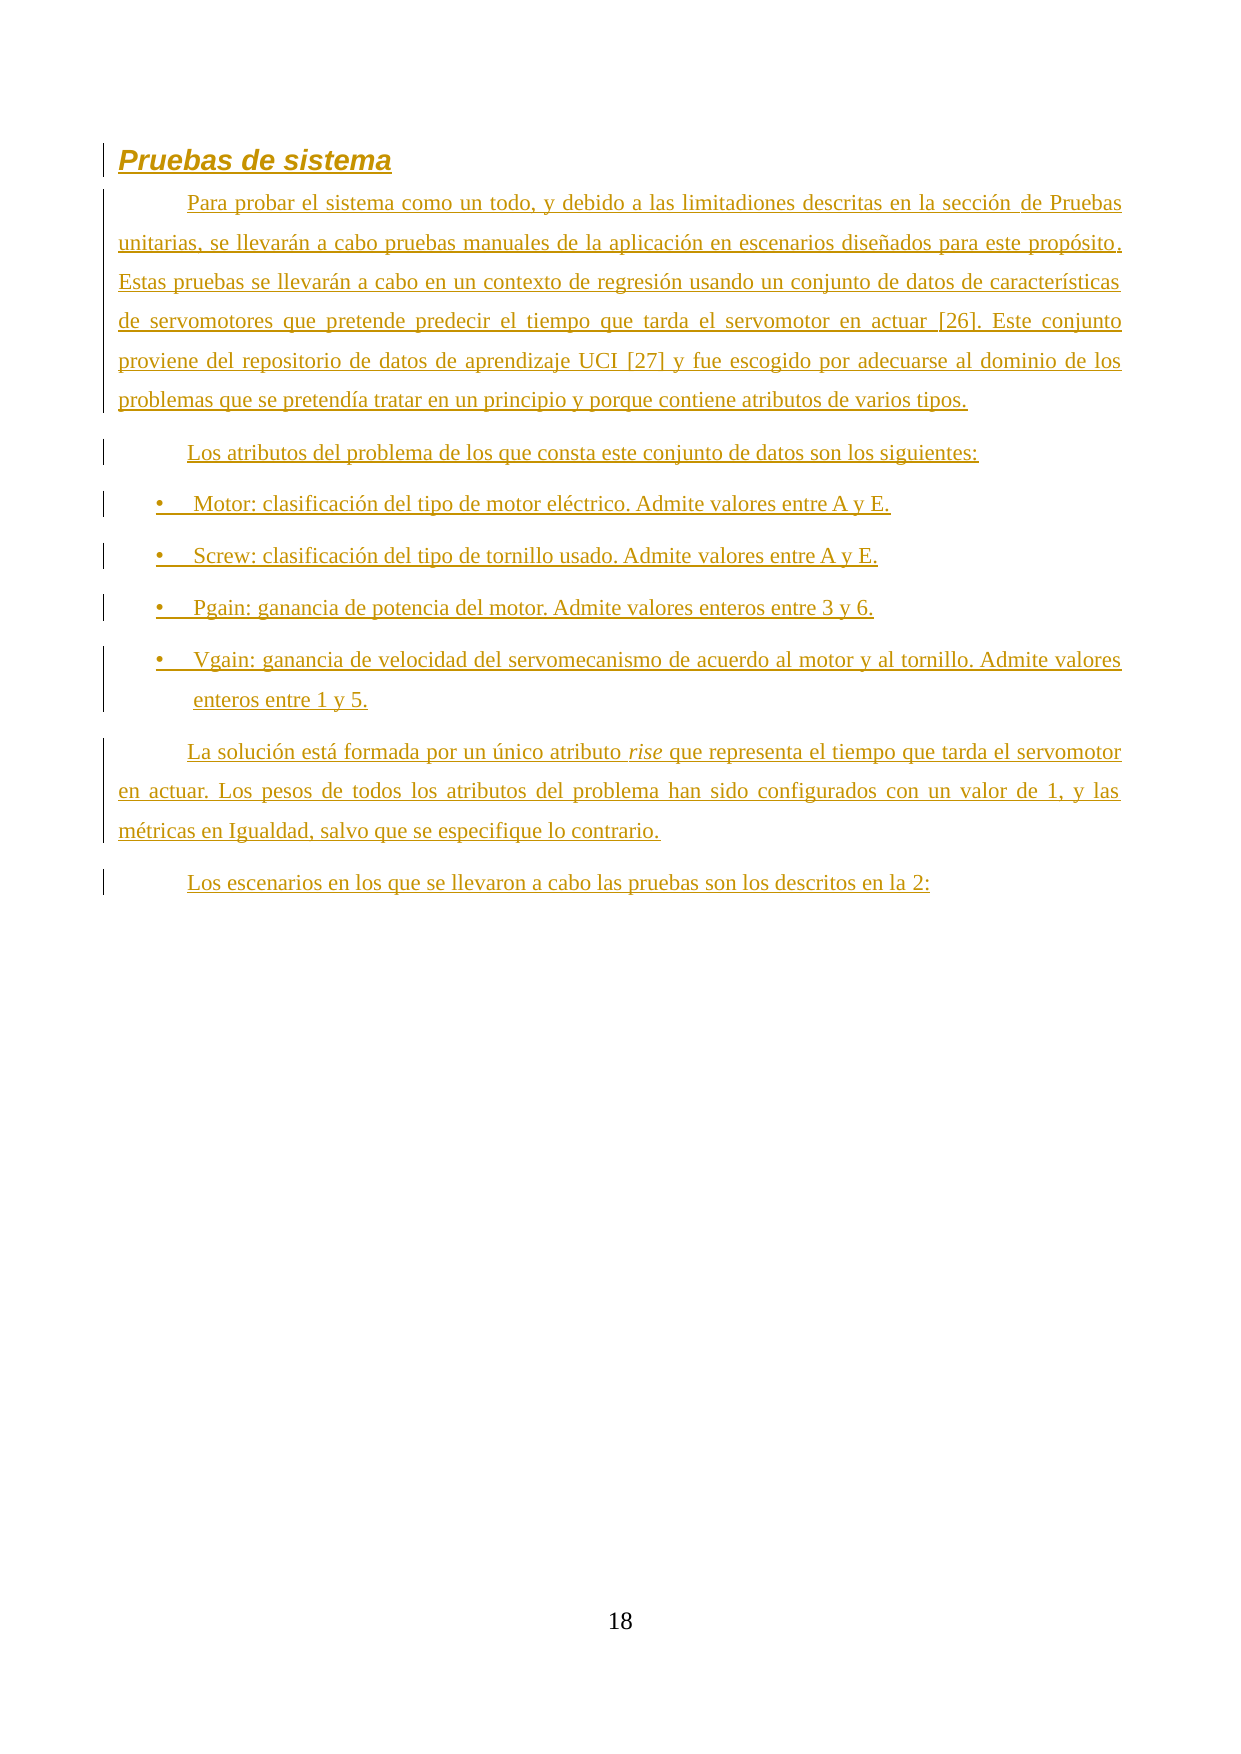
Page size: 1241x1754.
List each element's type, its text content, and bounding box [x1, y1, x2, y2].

list enteros entre 1 y 5. [156, 671, 1122, 712]
text Estas pruebas se llevarán a cabo en un contexto de regresión usando un conjunto de datos de características de servomotores que pretende predecir el tiempo que tarda el servomotor en actuar [26]. Este conjunto [118, 252, 1122, 330]
subtitle Pruebas de sistema [118, 143, 1122, 177]
list Screw: clasificación del tipo de tornillo usado. Admite valores entre A y E. [156, 542, 1122, 569]
text La solución está formada por un único atributo rise que representa el tiempo que tarda el servomotor en actuar. Los pesos de todos los atributos del problema han sido configurados con un valor de 1, y las métricas en Igualdad, salvo que se especifique lo contrario. [118, 738, 1122, 843]
list Pgain: ganancia de potencia del motor. Admite valores enteros entre 3 y 6. [156, 594, 1122, 621]
text Los escenarios en los que se llevaron a cabo las pruebas son los descritos en la Tabla 2: [118, 869, 1122, 895]
text Los atributos del problema de los que consta este conjunto de datos son los siguientes: [118, 438, 1122, 465]
text Para probar el sistema como un todo, y debido a las limitadiones descritas en la sección de Pruebas unitarias, se llevarán a cabo pruebas manuales de la aplicación en escenarios diseñados para este propósito. [118, 189, 1122, 251]
list Vgain: ganancia de velocidad del servomecanismo de acuerdo al motor y al tornillo. Admite valores [156, 646, 1122, 669]
text problemas que se pretendía tratar en un principio y porque contiene atributos de varios tipos. [118, 371, 1122, 413]
list Motor: clasificación del tipo de motor eléctrico. Admite valores entre A y E. [156, 491, 1122, 517]
text proviene del repositorio de datos de aprendizaje UCI [27] y fue escogido por adecuarse al dominio de los [118, 331, 1122, 370]
